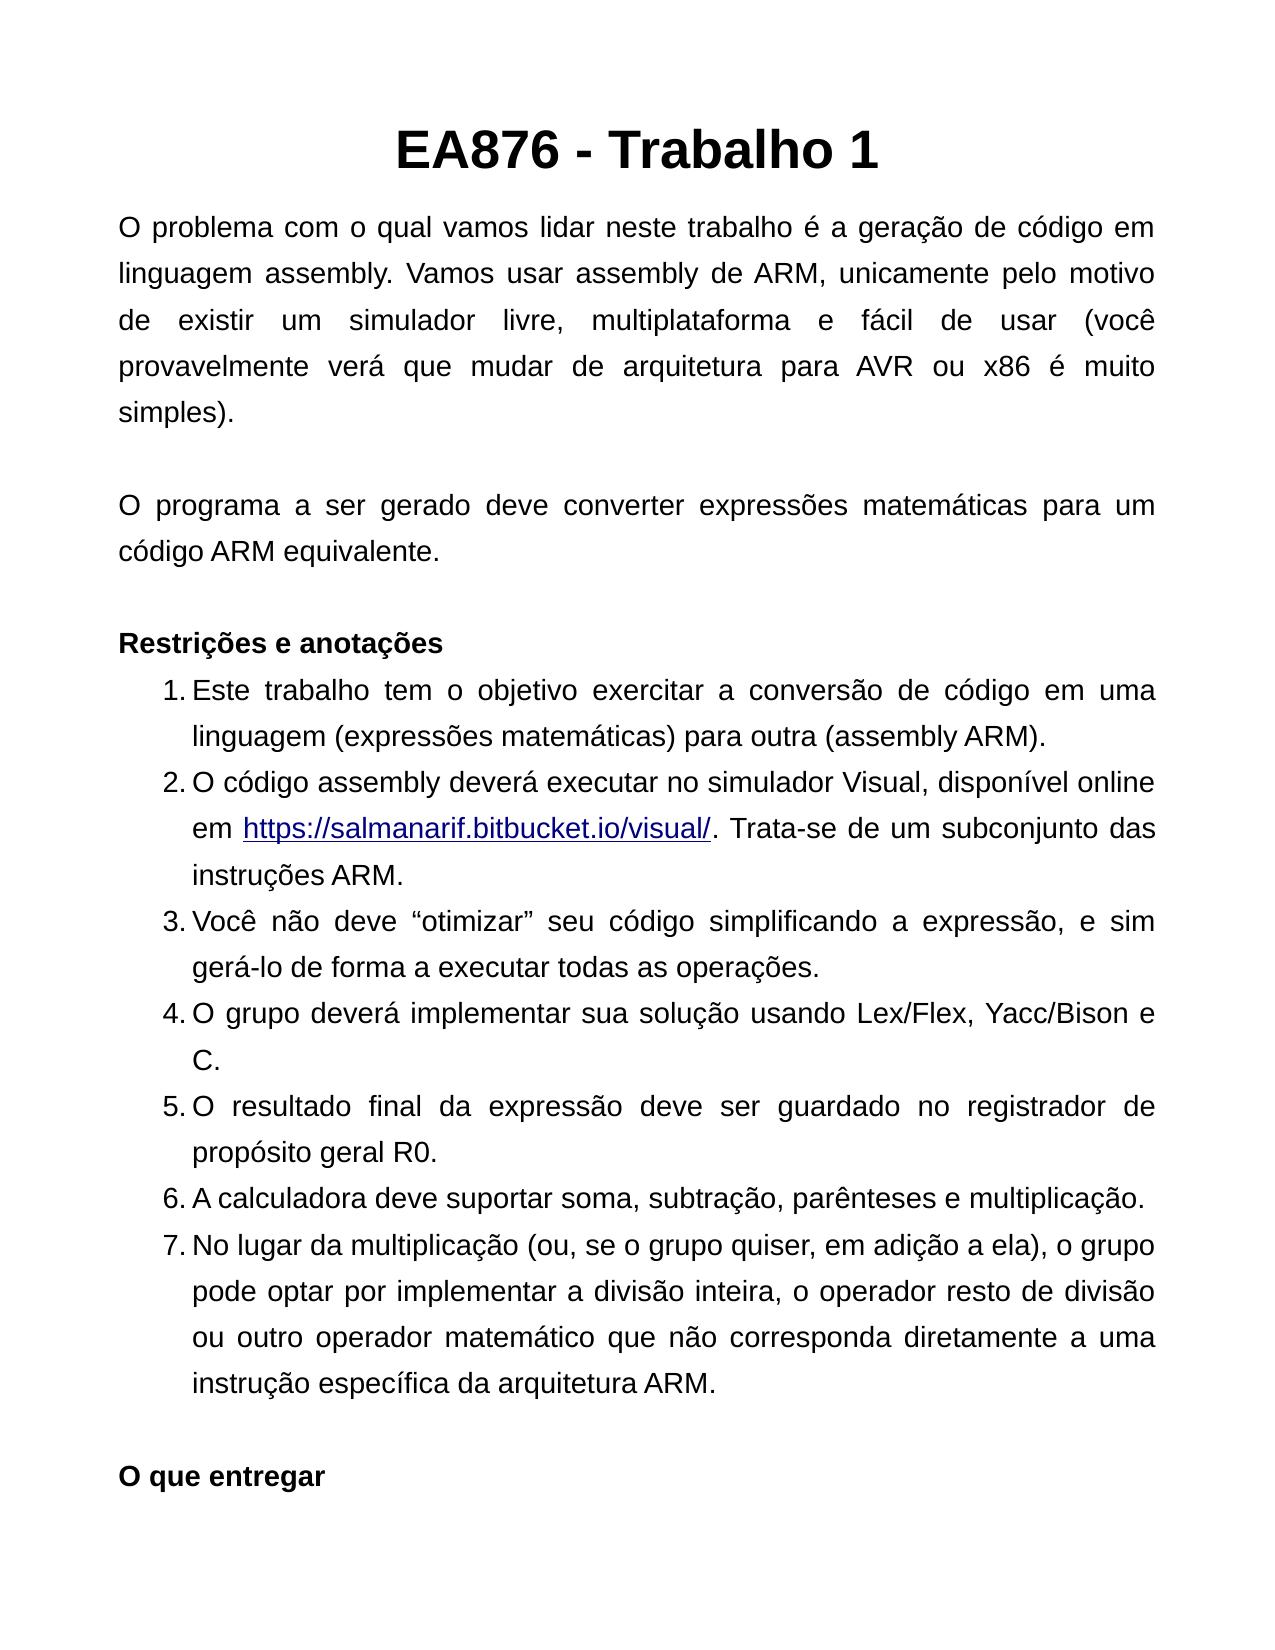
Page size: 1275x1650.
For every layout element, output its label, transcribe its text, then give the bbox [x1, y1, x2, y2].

text O programa a ser gerado deve converter expressões matemáticas para um código ARM equivalente. [118, 488, 1157, 568]
text O problema com o qual vamos lidar neste trabalho é a geração de código em linguagem assembly. Vamos usar assembly de ARM, unicamente pelo motivo de existir um simulador livre, multiplataforma e fácil de usar (você provavelmente verá que mudar de arquitetura para AVR ou x86 é muito simples). [118, 210, 1157, 429]
list O grupo deverá implementar sua solução usando Lex/Flex, Yacc/Bison e C. [162, 997, 1157, 1076]
list O resultado final da expressão deve ser guardado no registrador de propósito geral R0. [162, 1089, 1157, 1169]
text Restrições e anotações [118, 627, 1157, 660]
text EA876 - Trabalho 1 [118, 118, 1157, 180]
list O código assembly deverá executar no simulador Visual, disponível online em https://salmanarif.bitbucket.io/visual/. Trata-se de um subconjunto das instruções ARM. [162, 765, 1157, 891]
list Este trabalho tem o objetivo exercitar a conversão de código em uma linguagem (expressões matemáticas) para outra (assembly ARM). [162, 673, 1157, 753]
list No lugar da multiplicação (ou, se o grupo quiser, em adição a ela), o grupo pode optar por implementar a divisão inteira, o operador resto de divisão ou outro operador matemático que não corresponda diretamente a uma instrução específica da arquitetura ARM. [162, 1228, 1157, 1400]
list Você não deve “otimizar” seu código simplificando a expressão, e sim gerá-lo de forma a executar todas as operações. [162, 904, 1157, 984]
text O que entregar [118, 1459, 1157, 1492]
list A calculadora deve suportar soma, subtração, parênteses e multiplicação. [162, 1182, 1157, 1215]
